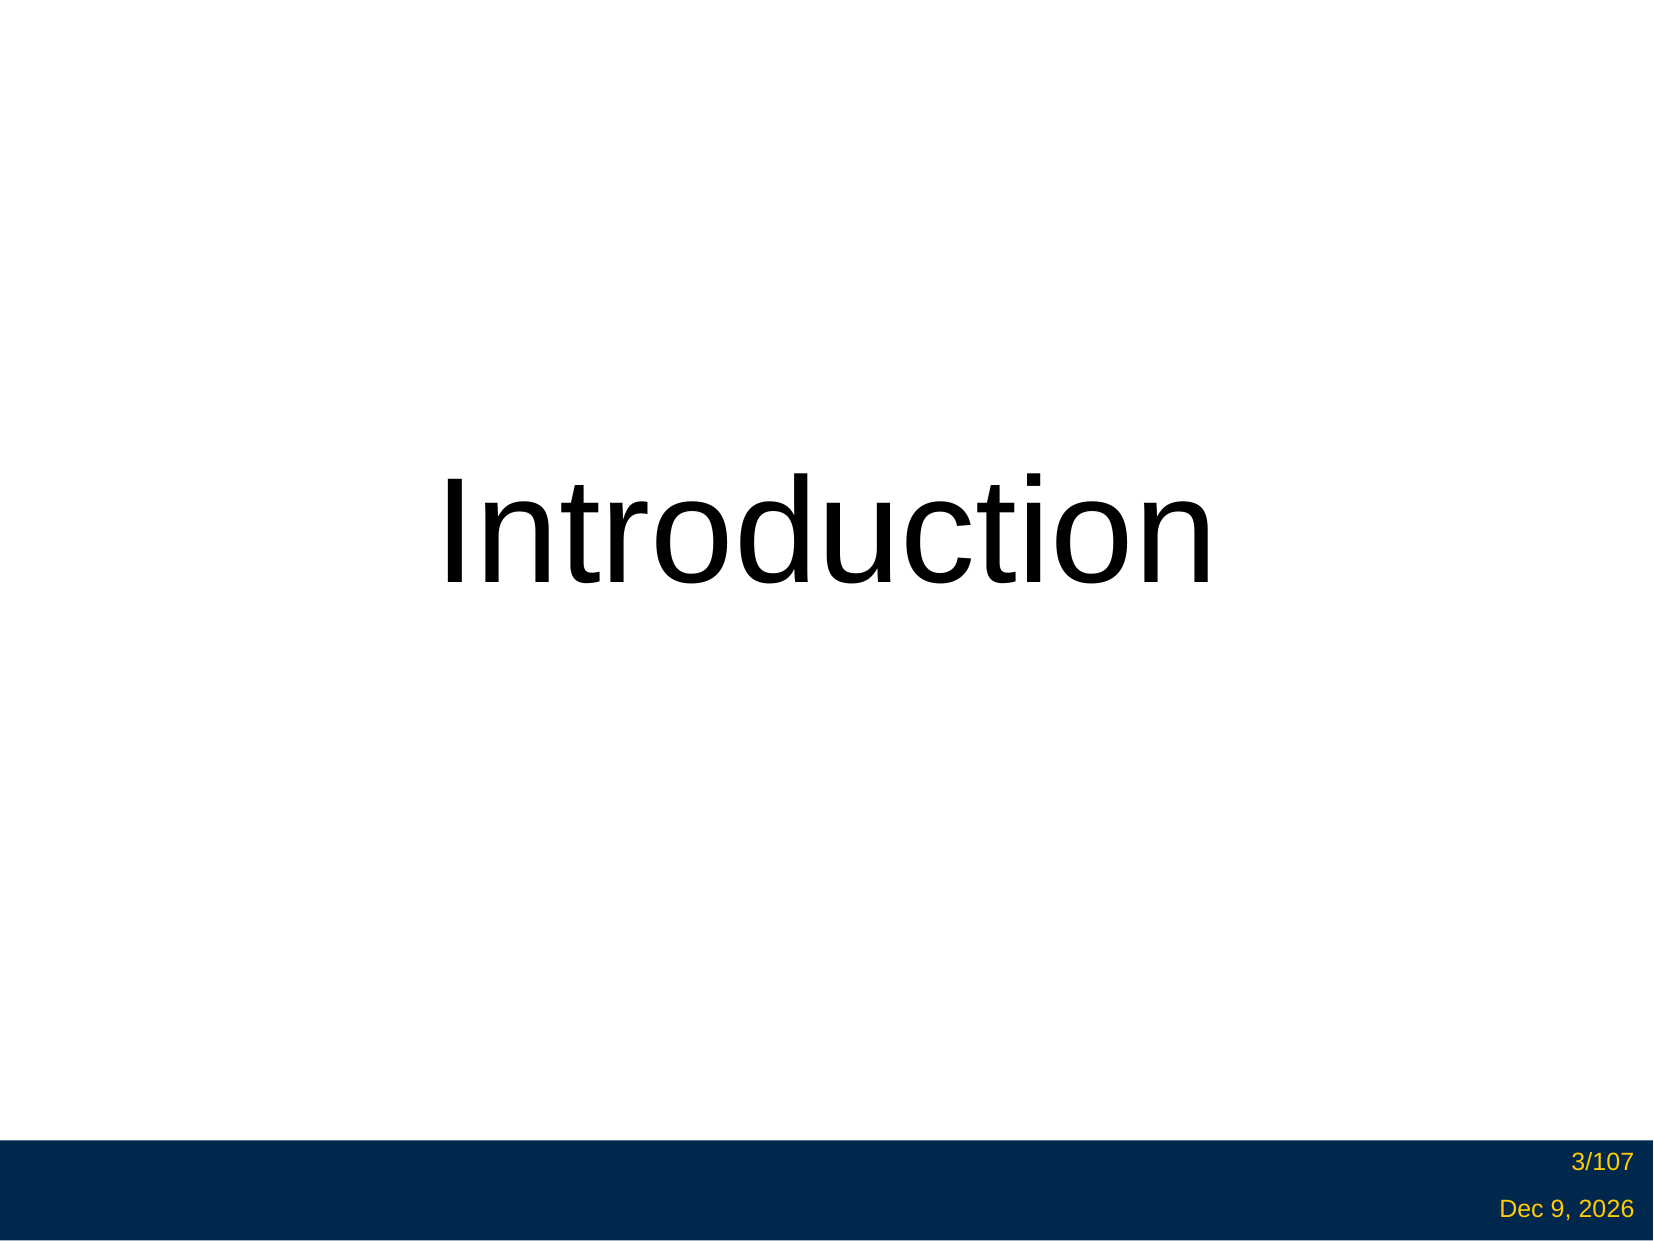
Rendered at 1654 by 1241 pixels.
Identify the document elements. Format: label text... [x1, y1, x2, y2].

text_box Introduction [419, 439, 1234, 669]
